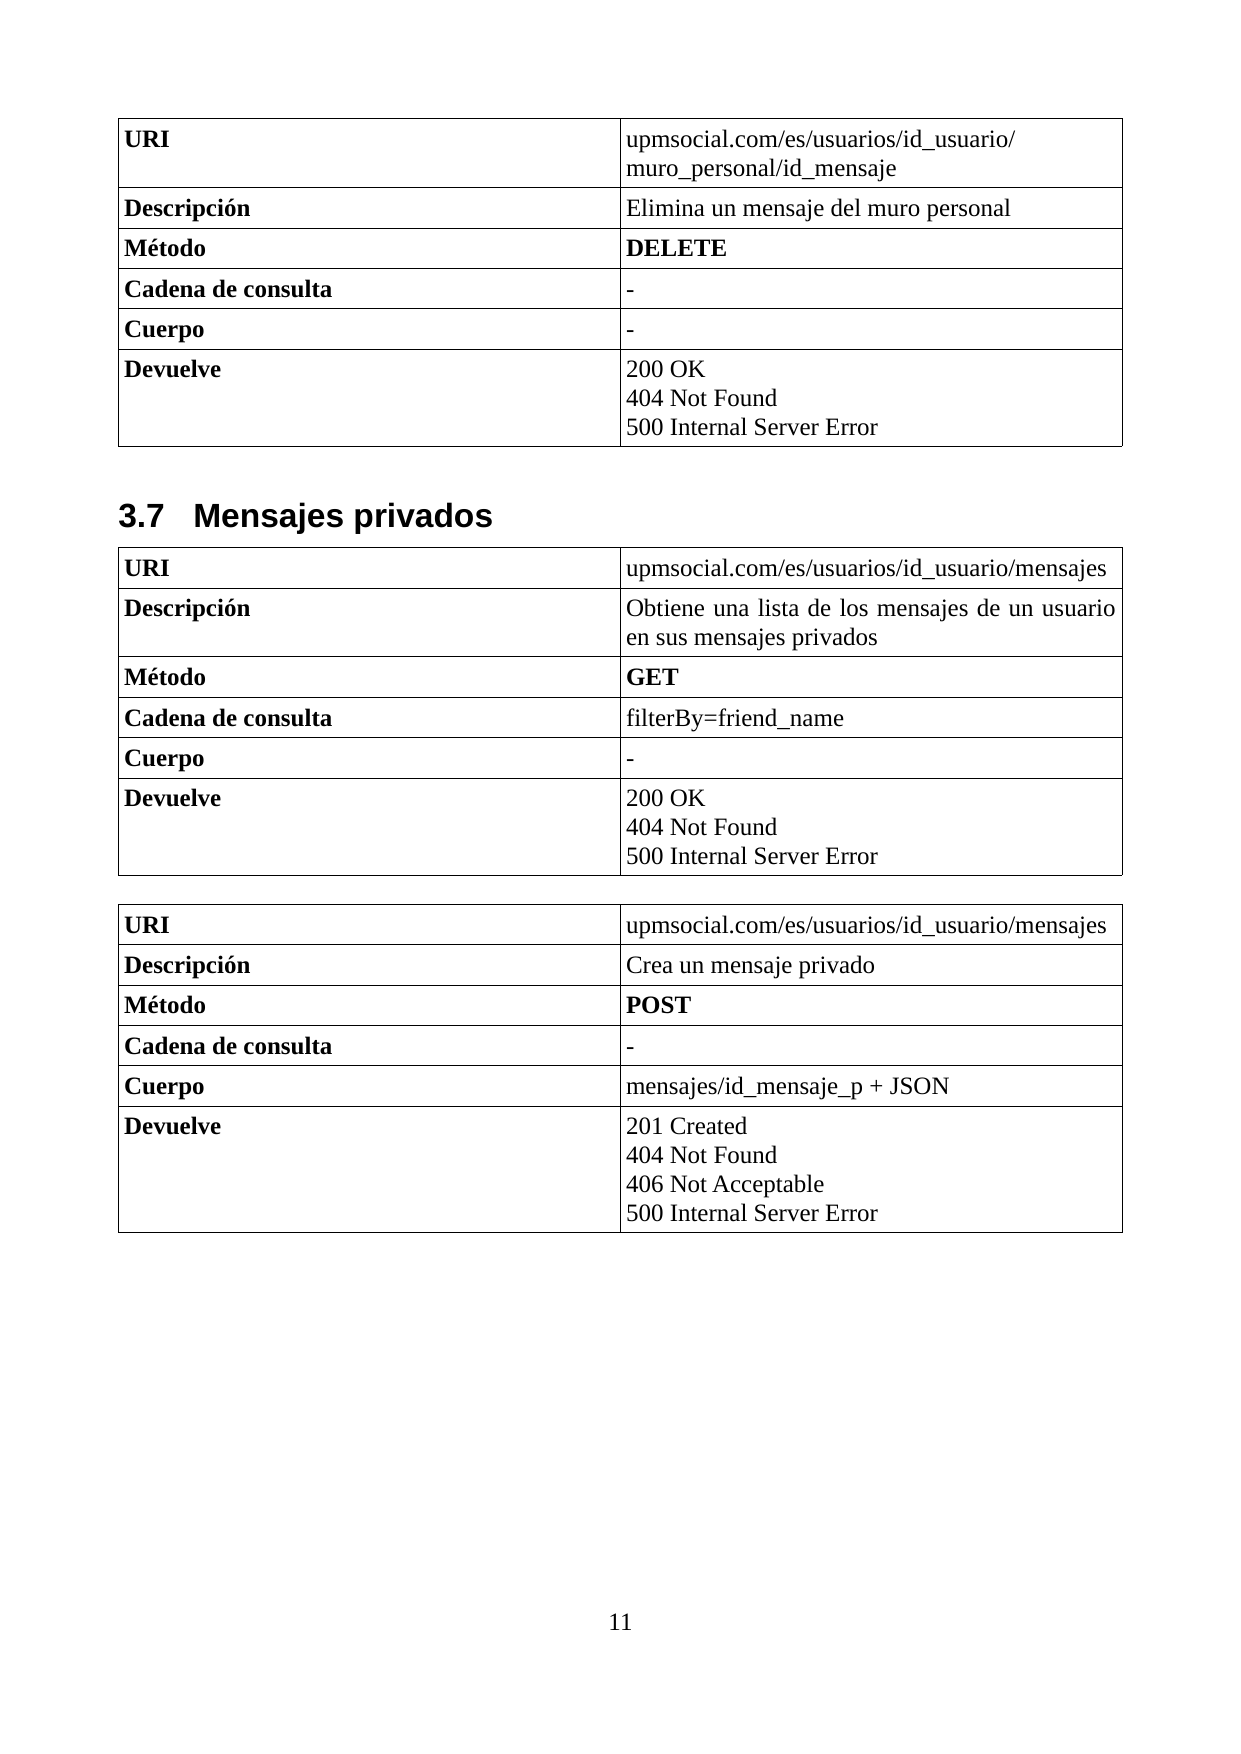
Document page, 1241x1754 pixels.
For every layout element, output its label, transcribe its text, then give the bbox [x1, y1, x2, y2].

table_cell Cadena de consulta [119, 698, 620, 737]
table_cell Cuerpo [119, 738, 620, 777]
table_header upmsocial.com/es/usuarios/id_usuario/mensajes [621, 905, 1122, 944]
subtitle Mensajes privados [118, 496, 1122, 534]
table_cell Descripción [119, 188, 620, 227]
table_cell filterBy=friend_name [621, 698, 1122, 737]
table_cell Devuelve [119, 779, 620, 875]
table_cell mensajes/id_mensaje_p + JSON [621, 1066, 1122, 1106]
table_cell Método [119, 986, 620, 1025]
table_cell Descripción [119, 589, 620, 656]
table_cell Cadena de consulta [119, 269, 620, 308]
table_cell - [621, 269, 1122, 308]
table_cell Elimina un mensaje del muro personal [621, 188, 1122, 227]
table_cell Cuerpo [119, 1066, 620, 1106]
table_cell 200 OK 404 Not Found 500 Internal Server Error [621, 779, 1122, 875]
table_cell POST [621, 986, 1122, 1025]
table_header URI [119, 548, 620, 587]
table_cell 201 Created 404 Not Found 406 Not Acceptable 500 Internal Server Error [621, 1107, 1122, 1232]
table_cell - [621, 309, 1122, 348]
table_cell - [621, 1026, 1122, 1065]
table_cell DELETE [621, 229, 1122, 268]
table_header upmsocial.com/es/usuarios/id_usuario/muro_personal/id_mensaje [621, 119, 1122, 187]
table_cell - [621, 738, 1122, 777]
table_cell Obtiene una lista de los mensajes de un usuario en sus mensajes privados [621, 589, 1122, 656]
table_cell Cuerpo [119, 309, 620, 348]
table_header upmsocial.com/es/usuarios/id_usuario/mensajes [621, 548, 1122, 587]
table_cell Crea un mensaje privado [621, 945, 1122, 985]
table_cell Devuelve [119, 1107, 620, 1232]
table_cell Cadena de consulta [119, 1026, 620, 1065]
table_header URI [119, 905, 620, 944]
table_cell Método [119, 657, 620, 697]
table_cell 200 OK 404 Not Found 500 Internal Server Error [621, 350, 1122, 446]
table_cell GET [621, 657, 1122, 697]
table_cell Descripción [119, 945, 620, 985]
table_header URI [119, 119, 620, 187]
table_cell Devuelve [119, 350, 620, 446]
table_cell Método [119, 229, 620, 268]
